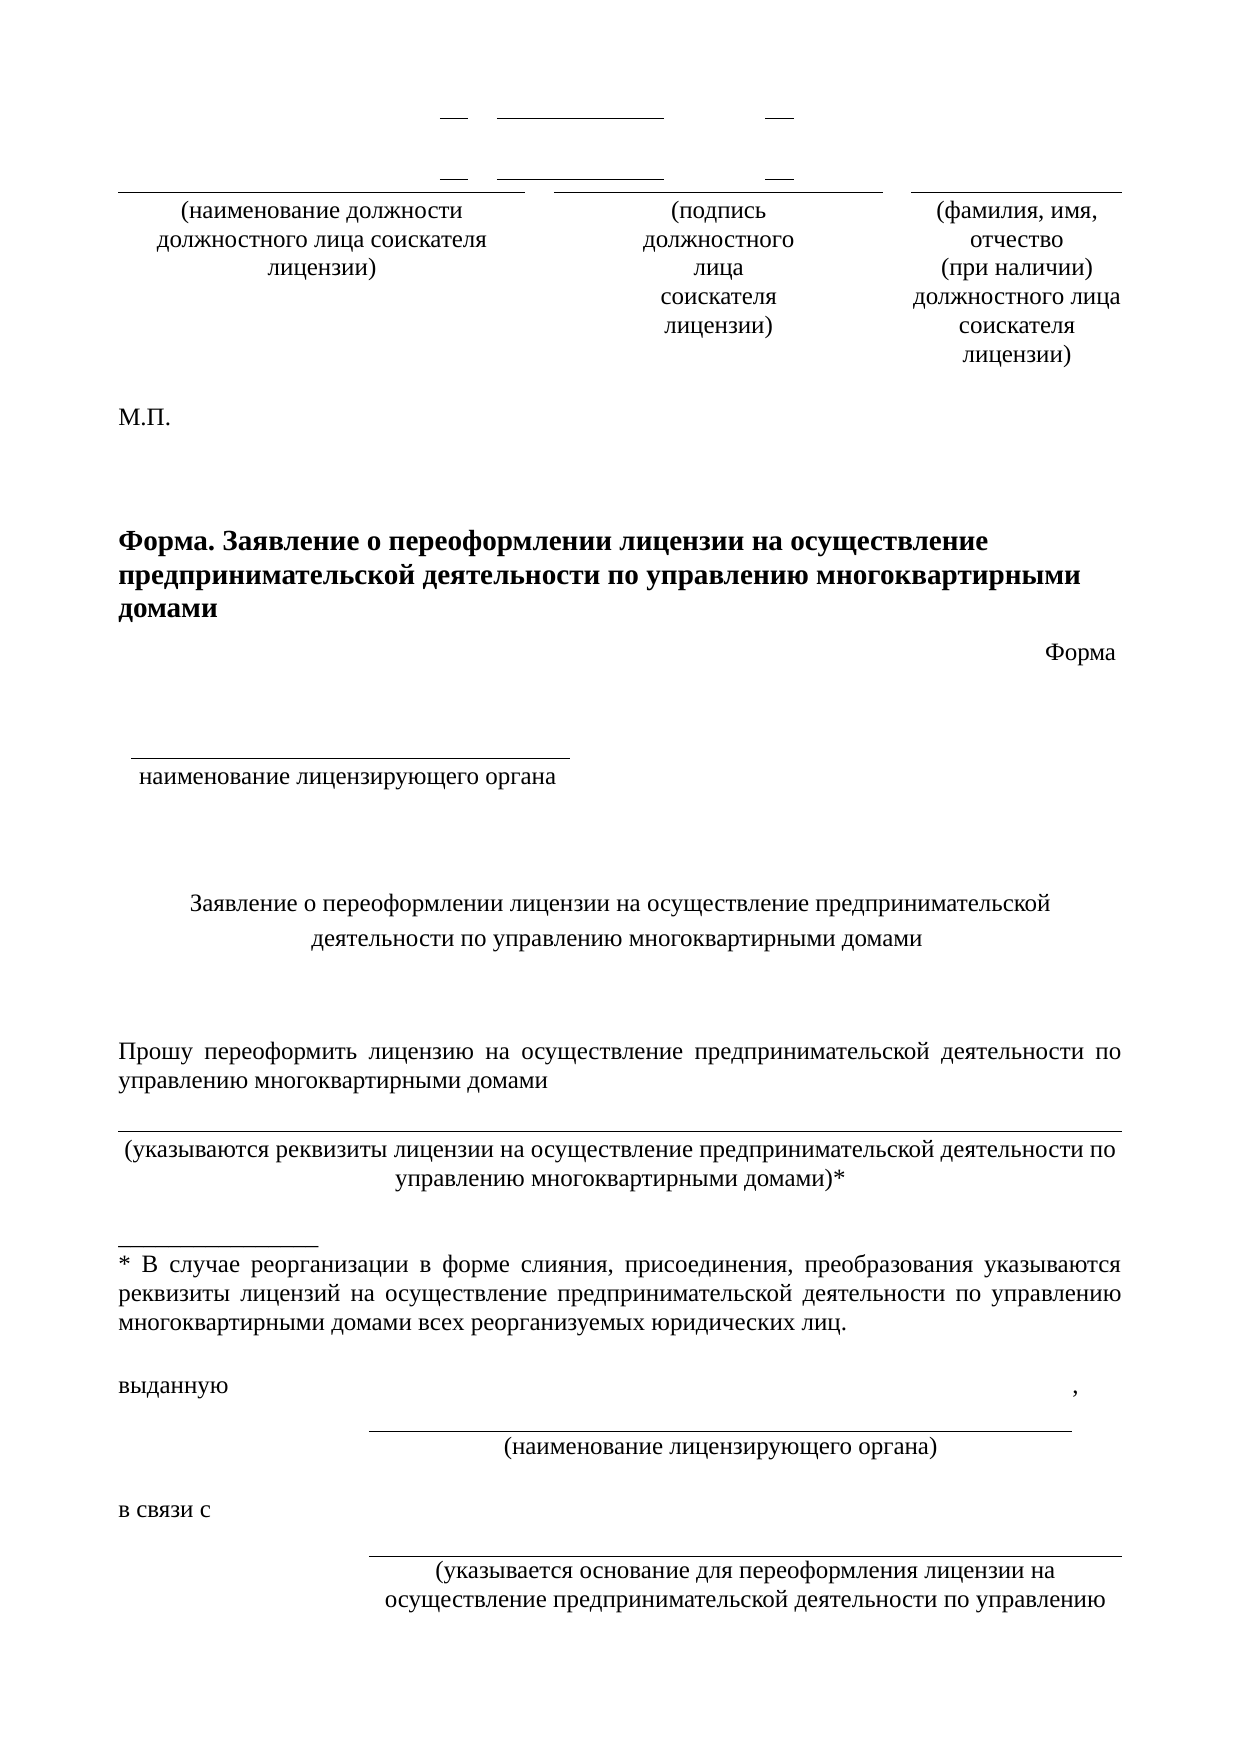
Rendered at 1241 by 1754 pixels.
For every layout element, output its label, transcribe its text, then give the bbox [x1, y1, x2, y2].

table_cell [118, 118, 411, 179]
table_header [369, 1026, 394, 1036]
table_cell [497, 119, 664, 179]
table_cell [440, 119, 468, 179]
table_cell [118, 179, 1122, 184]
table_cell [369, 1494, 1122, 1556]
table_cell [794, 118, 854, 179]
text Форма [118, 637, 1122, 665]
table_cell выданную [118, 1370, 369, 1431]
table_cell [131, 750, 570, 758]
table_cell [118, 1431, 369, 1489]
table_cell [854, 118, 1122, 179]
table_cell [883, 192, 911, 397]
subtitle Форма. Заявление о переоформлении лицензии на осуществление предпринимательской деятельности по управлению многоквартирными домами [118, 523, 1122, 624]
table_cell (наименование должности должностного лица соискателя лицензии) [118, 193, 525, 397]
table_cell [118, 397, 525, 402]
table_cell Прошу переоформить лицензию на осуществление предпринимательской деятельности по управлению многоквартирными домами [118, 1036, 1122, 1123]
table_cell (подпись должностного лица соискателя лицензии) [554, 193, 883, 397]
table_cell , [1072, 1370, 1122, 1431]
table_header [547, 1026, 572, 1036]
table_cell [911, 402, 1122, 460]
table_cell [1072, 1431, 1122, 1489]
table_header [445, 1026, 470, 1036]
table_header [776, 1026, 801, 1036]
table_header [470, 1026, 496, 1036]
table_cell [911, 397, 1122, 402]
table_cell [883, 184, 911, 192]
table_cell [118, 1556, 369, 1613]
table_cell [525, 397, 554, 402]
table_cell (фамилия, имя, отчество (при наличии) должностного лица соискателя лицензии) [911, 193, 1122, 397]
table_cell [411, 118, 440, 179]
table_header [420, 1026, 445, 1036]
table_cell (указываются реквизиты лицензии на осуществление предпринимательской деятельности по управлению многоквартирными домами)* [118, 1132, 1122, 1221]
table_cell [118, 758, 131, 819]
table_header [801, 1026, 855, 1036]
table_header [118, 740, 131, 750]
table_cell [525, 192, 554, 397]
table_header [598, 1026, 687, 1036]
table_header [394, 1026, 419, 1036]
table_cell в связи с [118, 1494, 369, 1556]
table_cell (наименование лицензирующего органа) [369, 1432, 1072, 1489]
table_cell [118, 1123, 1122, 1131]
table_cell [554, 397, 883, 402]
table_cell [525, 402, 554, 460]
table_cell [911, 184, 1122, 192]
table_header [687, 1026, 776, 1036]
table_cell [118, 750, 131, 758]
table_header [1047, 1026, 1072, 1036]
table_cell [765, 119, 793, 179]
table_cell (указывается основание для переоформления лицензии на осуществление предпринимательской деятельности по управлению [369, 1557, 1122, 1613]
table_cell [369, 1370, 1072, 1431]
text Заявление о переоформлении лицензии на осуществление предпринимательской деятельности по управлению многоквартирными домами [118, 819, 1122, 951]
table_cell [118, 1365, 1122, 1370]
table_cell ________________ * В случае реорганизации в форме слияния, присоединения, преобразования указываются реквизиты лицензий на осуществление предпринимательской деятельности по управлению многоквартирными домами всех реорганизуемых юридических лиц. [118, 1221, 1122, 1365]
table_header [343, 1026, 369, 1036]
table_header [521, 1026, 547, 1036]
table_header [118, 1026, 343, 1036]
table_cell [554, 402, 883, 460]
table_header [572, 1026, 597, 1036]
table_cell наименование лицензирующего органа [131, 759, 570, 819]
table_cell [118, 184, 525, 192]
table_cell [883, 402, 911, 460]
table_header [131, 740, 570, 750]
table_header [906, 1026, 1047, 1036]
table_header [496, 1026, 521, 1036]
table_cell М.П. [118, 402, 525, 460]
table_cell [883, 397, 911, 402]
table_cell [664, 118, 765, 179]
table_cell [118, 1490, 1122, 1494]
table_header [855, 1026, 881, 1036]
table_cell [525, 184, 554, 192]
table_cell [554, 184, 883, 192]
table_cell [468, 118, 497, 179]
table_header [1072, 1026, 1122, 1036]
table_header [881, 1026, 906, 1036]
